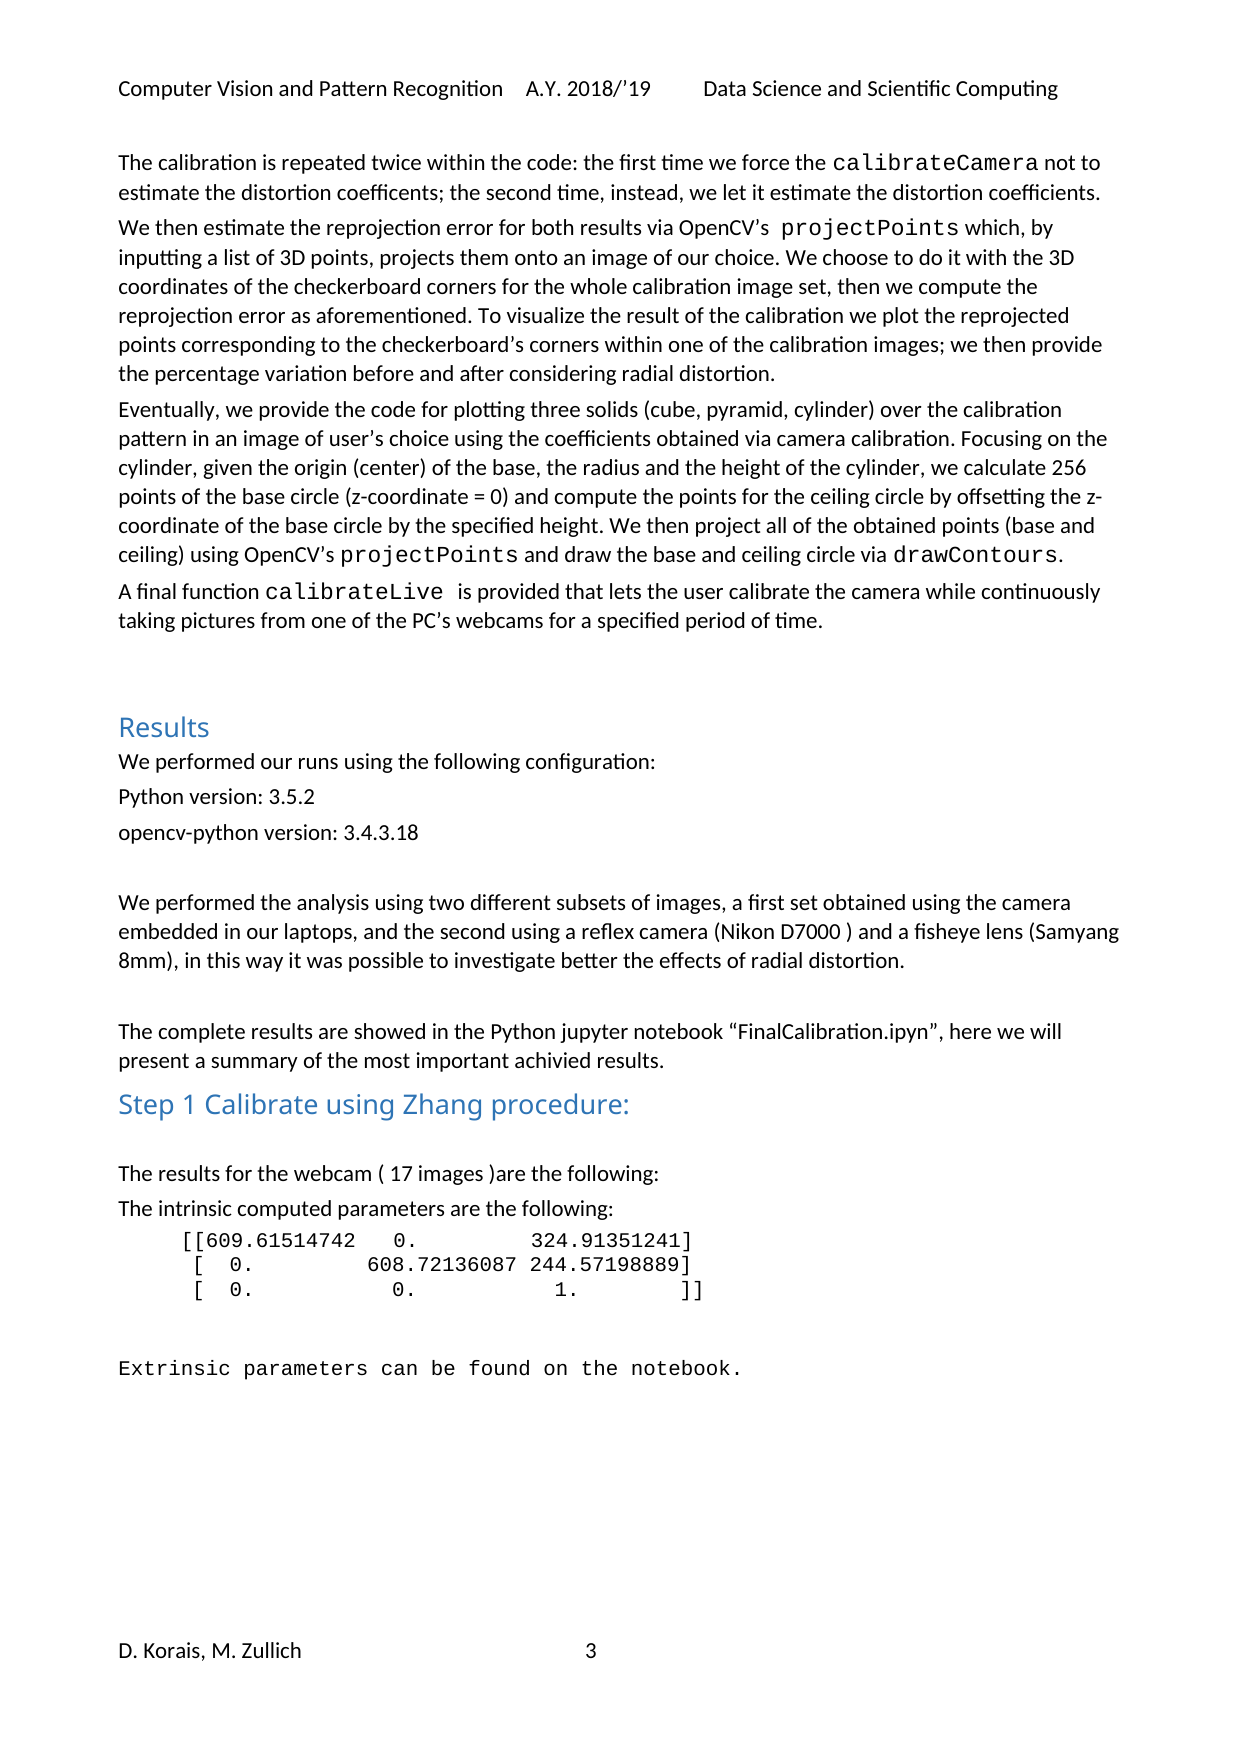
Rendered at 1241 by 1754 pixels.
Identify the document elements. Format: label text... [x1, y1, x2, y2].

text We performed our runs using the following configuration: [118, 747, 1122, 775]
text The calibration is repeated twice within the code: the first time we force the calibrateCamera not to estimate the distortion coefficents; the second time, instead, we let it estimate the distortion coefficients. [118, 148, 1122, 206]
text The complete results are showed in the Python jupyter notebook “FinalCalibration.ipyn”, here we will present a summary of the most important achivied results. [118, 1017, 1122, 1074]
text [ 0. 608.72136087 244.57198889] [118, 1254, 1122, 1278]
text We performed the analysis using two different subsets of images, a first set obtained using the camera embedded in our laptops, and the second using a reflex camera (Nikon D7000 ) and a fisheye lens (Samyang 8mm), in this way it was possible to investigate better the effects of radial distortion. [118, 888, 1122, 974]
text A final function calibrateLive is provided that lets the user calibrate the camera while continuously taking pictures from one of the PC’s webcams for a specified period of time. [118, 577, 1122, 634]
subtitle Step 1 Calibrate using Zhang procedure: [118, 1086, 1122, 1122]
text The results for the webcam ( 17 images )are the following: [118, 1159, 1122, 1187]
text opencv-python version: 3.4.3.18 [118, 818, 1122, 846]
text Eventually, we provide the code for plotting three solids (cube, pyramid, cylinder) over the calibration pattern in an image of user’s choice using the coefficients obtained via camera calibration. Focusing on the cylinder, given the origin (center) of the base, the radius and the height of the cylinder, we calculate 256 points of the base circle (z-coordinate = 0) and compute the points for the ceiling circle by offsetting the z-coordinate of the base circle by the specified height. We then project all of the obtained points (base and ceiling) using OpenCV’s projectPoints and draw the base and ceiling circle via drawContours. [118, 395, 1122, 569]
subtitle Results [118, 709, 1122, 746]
text Python version: 3.5.2 [118, 782, 1122, 810]
text We then estimate the reprojection error for both results via OpenCV’s projectPoints which, by inputting a list of 3D points, projects them onto an image of our choice. We choose to do it with the 3D coordinates of the checkerboard corners for the whole calibration image set, then we compute the reprojection error as aforementioned. To visualize the result of the calibration we plot the reprojected points corresponding to the checkerboard’s corners within one of the calibration images; we then provide the percentage variation before and after considering radial distortion. [118, 213, 1122, 388]
text [[609.61514742 0. 324.91351241] [118, 1230, 1122, 1253]
text [ 0. 0. 1. ]] [118, 1279, 1122, 1303]
text The intrinsic computed parameters are the following: [118, 1194, 1122, 1223]
text Extrinsic parameters can be found on the notebook. [118, 1358, 1122, 1381]
